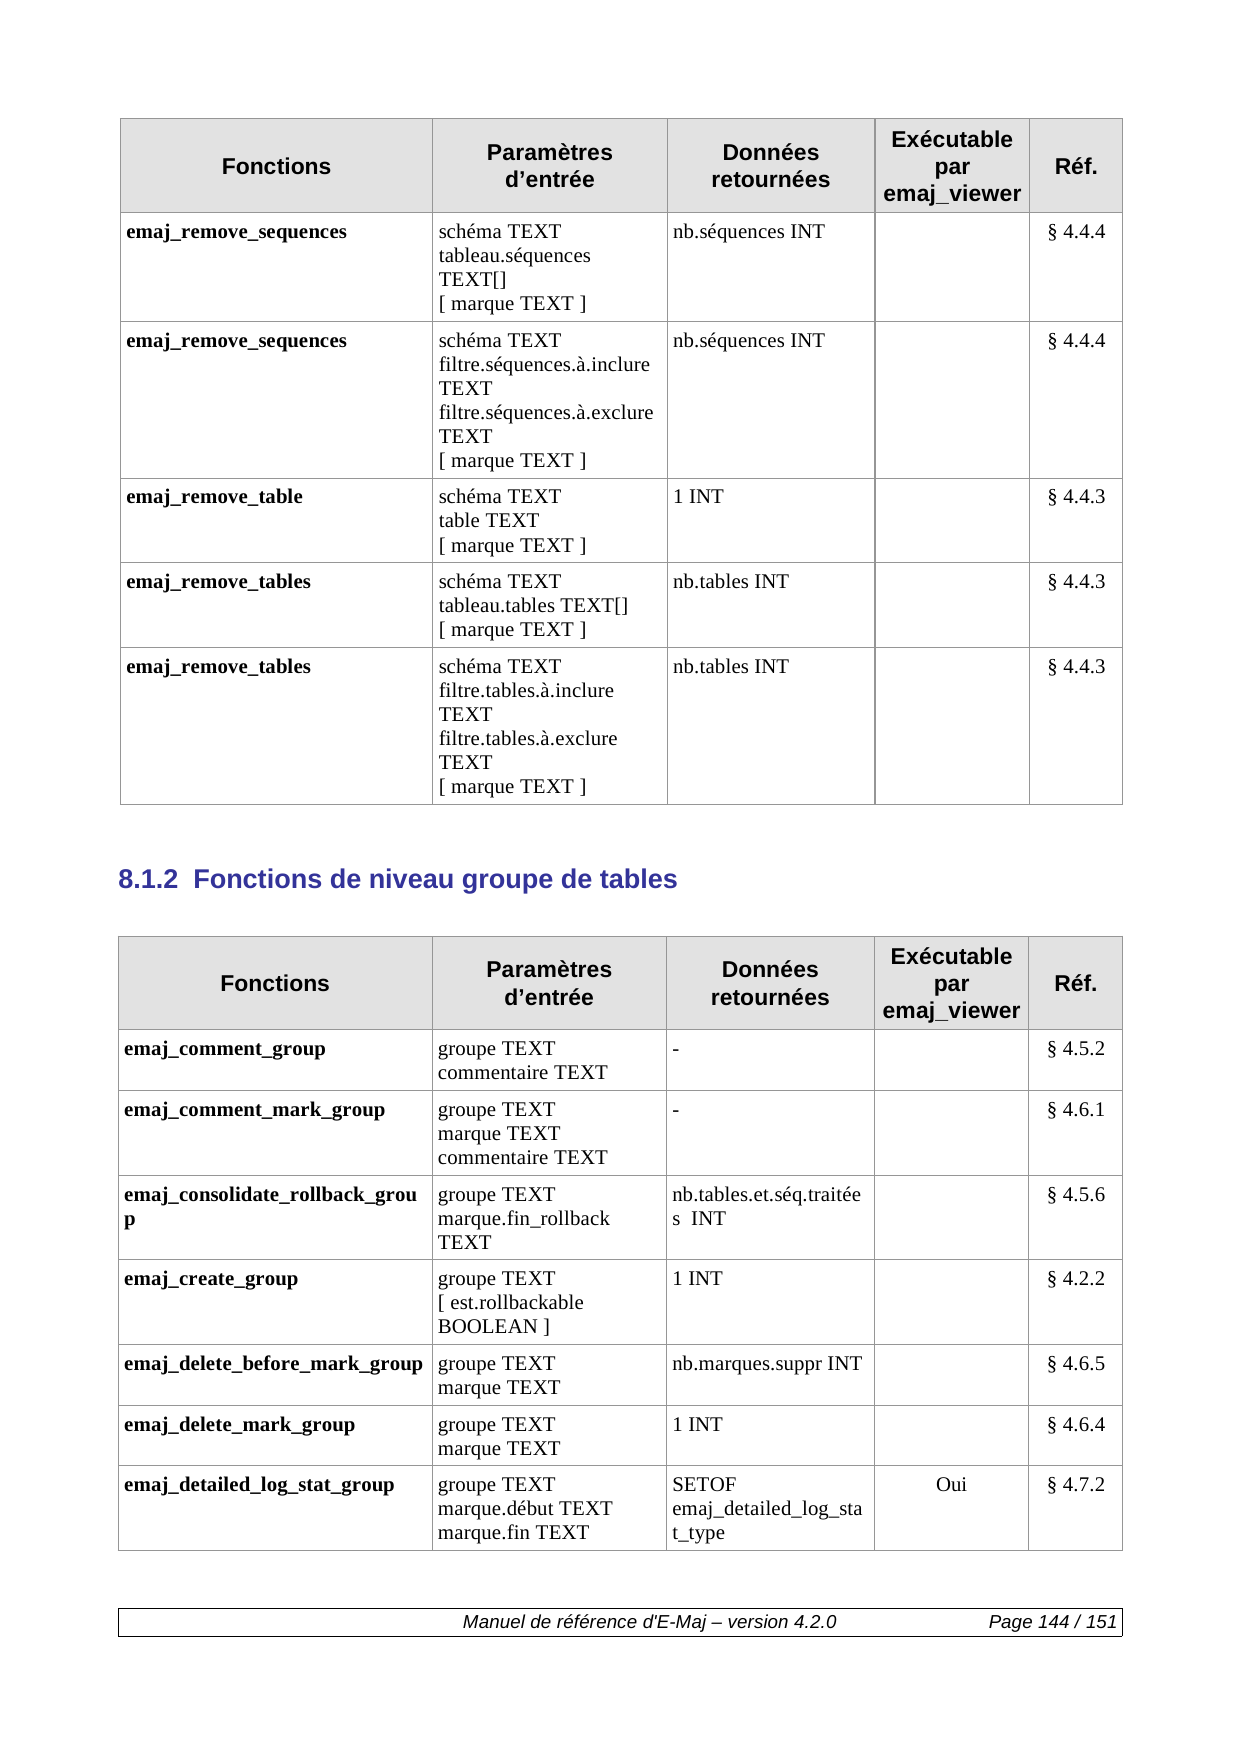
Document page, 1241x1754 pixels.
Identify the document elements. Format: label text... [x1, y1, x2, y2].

table_cell schéma TEXT table TEXT [ marque TEXT ] [433, 479, 667, 562]
table_cell § 4.6.1 [1029, 1091, 1122, 1174]
table_cell [875, 1091, 1028, 1174]
table_cell [876, 648, 1029, 804]
table_cell § 4.6.5 [1029, 1345, 1122, 1404]
table_cell schéma TEXT filtre.séquences.à.inclure TEXT filtre.séquences.à.exclure TEXT [ marque TEXT ] [433, 322, 667, 477]
table_cell emaj_delete_mark_group [119, 1406, 432, 1465]
table_cell § 4.7.2 [1029, 1466, 1122, 1550]
table_cell groupe TEXT marque.fin_rollback TEXT [433, 1176, 666, 1259]
table_cell [875, 1406, 1028, 1465]
table_cell groupe TEXT commentaire TEXT [433, 1030, 666, 1090]
table_cell schéma TEXT filtre.tables.à.inclure TEXT filtre.tables.à.exclure TEXT [ marque TEXT ] [433, 648, 667, 804]
table_cell nb.tables INT [668, 648, 874, 804]
table_header Paramètres d’entrée [433, 119, 667, 212]
table_cell [876, 563, 1029, 647]
table_cell SETOF emaj_detailed_log_stat_type [667, 1466, 874, 1550]
table_cell emaj_comment_mark_group [119, 1091, 432, 1174]
table_cell 1 INT [667, 1406, 874, 1465]
table_cell [875, 1260, 1028, 1344]
table_cell § 4.5.2 [1029, 1030, 1122, 1090]
table_cell groupe TEXT [ est.rollbackable BOOLEAN ] [433, 1260, 666, 1344]
table_cell 1 INT [667, 1260, 874, 1344]
table_cell [876, 479, 1029, 562]
table_cell Oui [875, 1466, 1028, 1550]
table_cell nb.marques.suppr INT [667, 1345, 874, 1404]
table_cell [875, 1345, 1028, 1404]
table_cell emaj_remove_sequences [121, 322, 432, 477]
table_header Fonctions [119, 937, 432, 1029]
table_header Paramètres d’entrée [433, 937, 666, 1029]
table_cell nb.tables INT [668, 563, 874, 647]
table_cell emaj_detailed_log_stat_group [119, 1466, 432, 1550]
table_cell § 4.4.4 [1030, 213, 1122, 321]
table_cell nb.séquences INT [668, 213, 874, 321]
table_cell - [667, 1091, 874, 1174]
table_cell § 4.6.4 [1029, 1406, 1122, 1465]
table_cell [876, 213, 1029, 321]
table_header Exécutable par emaj_viewer [876, 119, 1029, 212]
table_cell emaj_remove_sequences [121, 213, 432, 321]
table_header Données retournées [668, 119, 874, 212]
table_cell emaj_comment_group [119, 1030, 432, 1090]
table_cell emaj_consolidate_rollback_group [119, 1176, 432, 1259]
table_cell § 4.5.6 [1029, 1176, 1122, 1259]
table_header Données retournées [667, 937, 874, 1029]
table_cell emaj_remove_tables [121, 563, 432, 647]
table_cell emaj_remove_table [121, 479, 432, 562]
subtitle Fonctions de niveau groupe de tables [118, 863, 1122, 894]
table_cell nb.séquences INT [668, 322, 874, 477]
table_cell groupe TEXT marque TEXT [433, 1345, 666, 1404]
table_cell [876, 322, 1029, 477]
table_cell [875, 1030, 1028, 1090]
table_cell [875, 1176, 1028, 1259]
table_cell schéma TEXT tableau.séquences TEXT[] [ marque TEXT ] [433, 213, 667, 321]
table_cell groupe TEXT marque.début TEXT marque.fin TEXT [433, 1466, 666, 1550]
table_header Réf. [1030, 119, 1122, 212]
table_cell groupe TEXT marque TEXT commentaire TEXT [433, 1091, 666, 1174]
table_cell § 4.4.3 [1030, 479, 1122, 562]
table_cell nb.tables.et.séq.traitées INT [667, 1176, 874, 1259]
table_cell § 4.4.3 [1030, 563, 1122, 647]
table_cell - [667, 1030, 874, 1090]
table_cell groupe TEXT marque TEXT [433, 1406, 666, 1465]
table_header Réf. [1029, 937, 1122, 1029]
table_header Fonctions [121, 119, 432, 212]
table_cell § 4.4.3 [1030, 648, 1122, 804]
table_header Exécutable par emaj_viewer [875, 937, 1028, 1029]
table_cell § 4.4.4 [1030, 322, 1122, 477]
table_cell 1 INT [668, 479, 874, 562]
table_cell emaj_create_group [119, 1260, 432, 1344]
table_cell § 4.2.2 [1029, 1260, 1122, 1344]
table_cell emaj_remove_tables [121, 648, 432, 804]
table_cell schéma TEXT tableau.tables TEXT[] [ marque TEXT ] [433, 563, 667, 647]
table_cell emaj_delete_before_mark_group [119, 1345, 432, 1404]
